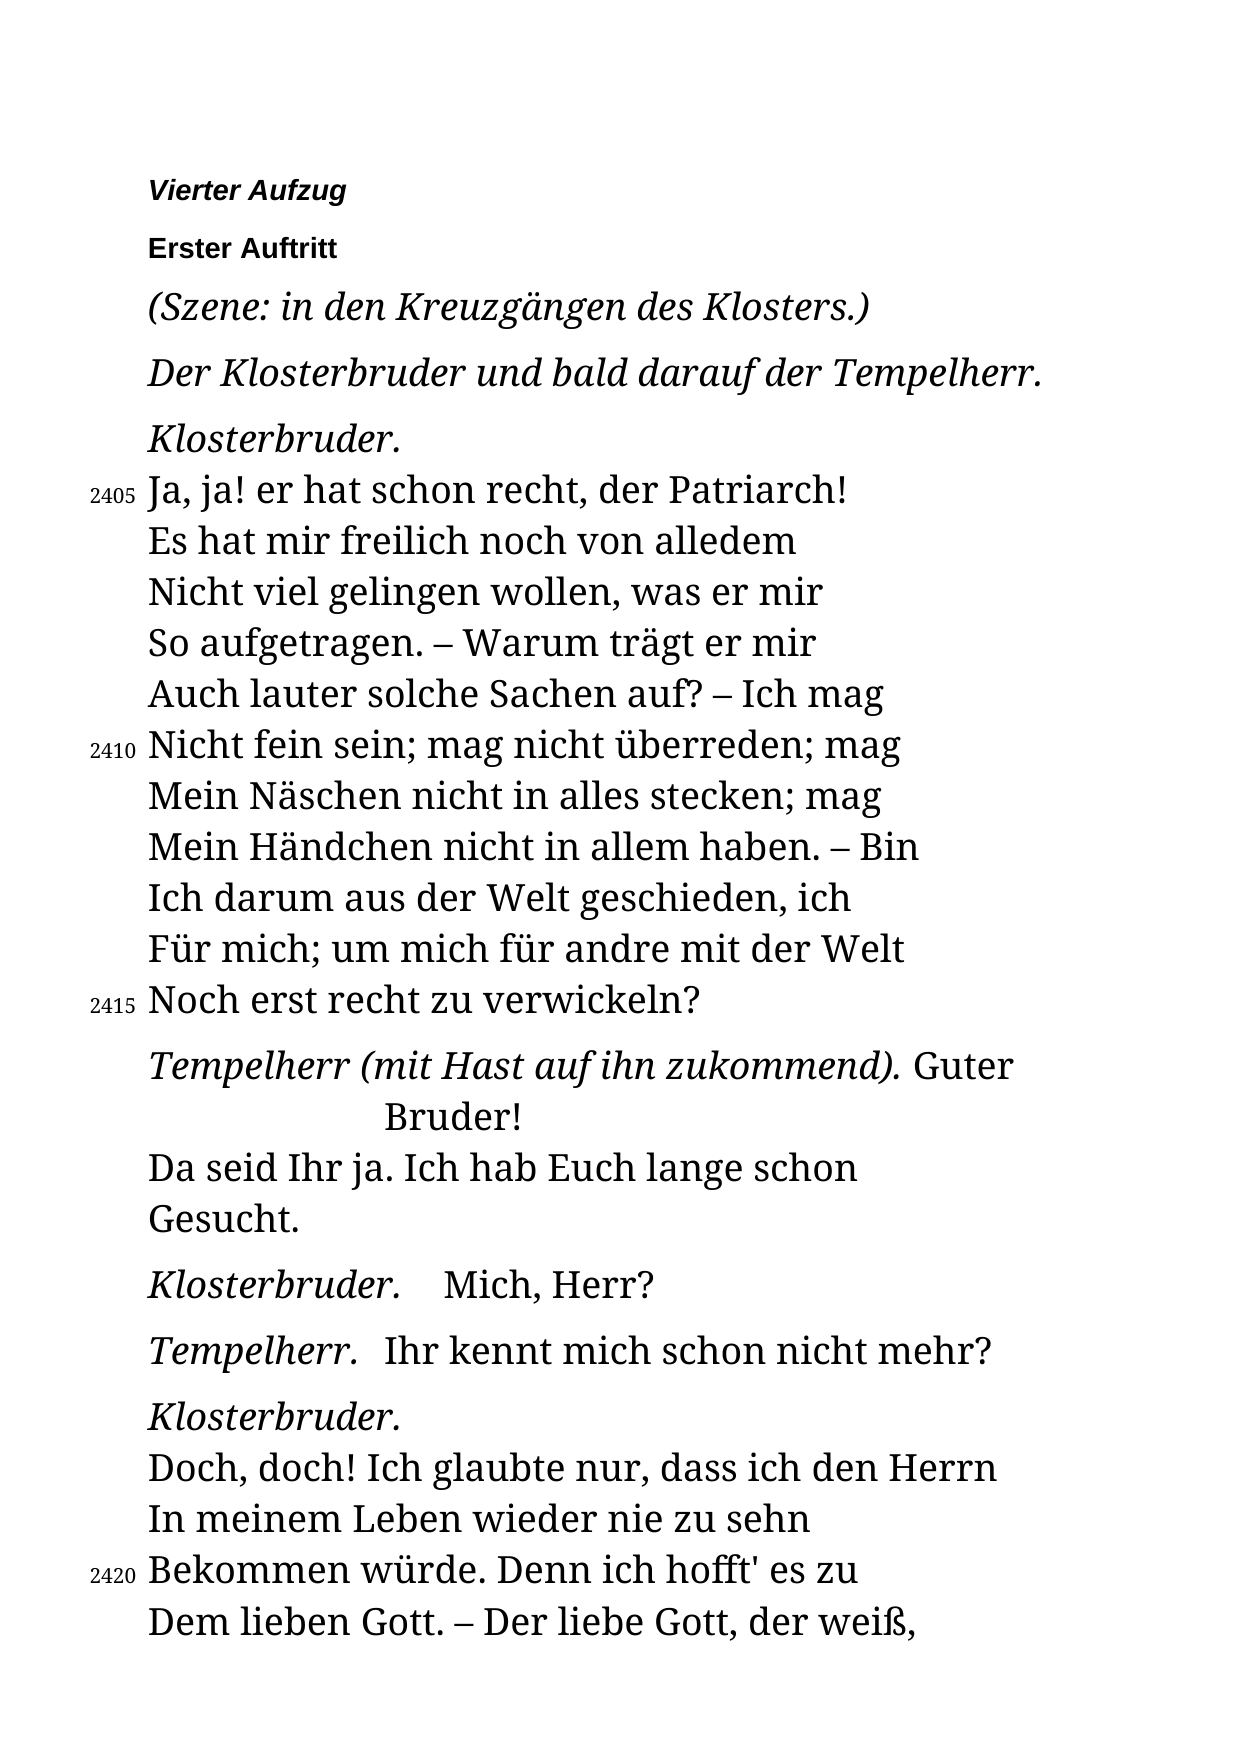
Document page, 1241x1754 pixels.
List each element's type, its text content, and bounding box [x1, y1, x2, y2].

text Gesucht. [148, 1192, 1092, 1243]
text Mein Näschen nicht in alles stecken; mag [148, 769, 1092, 820]
text Klosterbruder. [148, 412, 1092, 463]
text Auch lauter solche Sachen auf? – Ich mag [148, 667, 1092, 718]
text Nicht viel gelingen wollen, was er mir [148, 565, 1092, 616]
text Ich darum aus der Welt geschieden, ich [148, 871, 1092, 922]
text In meinem Leben wieder nie zu sehn [148, 1493, 1092, 1544]
text Bekommen würde. Denn ich hofft' es zu [148, 1544, 1092, 1595]
subtitle Vierter Aufzug [148, 173, 1092, 206]
text So aufgetragen. – Warum trägt er mir [148, 616, 1092, 667]
subtitle Erster Auftritt [148, 231, 1092, 265]
text Nicht fein sein; mag nicht überreden; mag [148, 718, 1092, 769]
text Für mich; um mich für andre mit der Welt [148, 922, 1092, 973]
text Der Klosterbruder und bald darauf der Tempelherr. [148, 346, 1092, 397]
text Es hat mir freilich noch von alledem [148, 514, 1092, 565]
text Tempelherr (mit Hast auf ihn zukommend). Guter Bruder! [148, 1039, 1092, 1141]
text Doch, doch! Ich glaubte nur, dass ich den Herrn [148, 1442, 1092, 1493]
text Da seid Ihr ja. Ich hab Euch lange schon [148, 1141, 1092, 1192]
text Ja, ja! er hat schon recht, der Patriarch! [148, 463, 1092, 514]
text Tempelherr. Ihr kennt mich schon nicht mehr? [148, 1324, 1092, 1376]
text Klosterbruder. Mich, Herr? [148, 1258, 1092, 1309]
text (Szene: in den Kreuzgängen des Klosters.) [148, 280, 1092, 331]
text Mein Händchen nicht in allem haben. – Bin [148, 820, 1092, 871]
text Noch erst recht zu verwickeln? [148, 973, 1092, 1024]
text Klosterbruder. [148, 1391, 1092, 1442]
text Dem lieben Gott. – Der liebe Gott, der weiß, [148, 1595, 1092, 1636]
